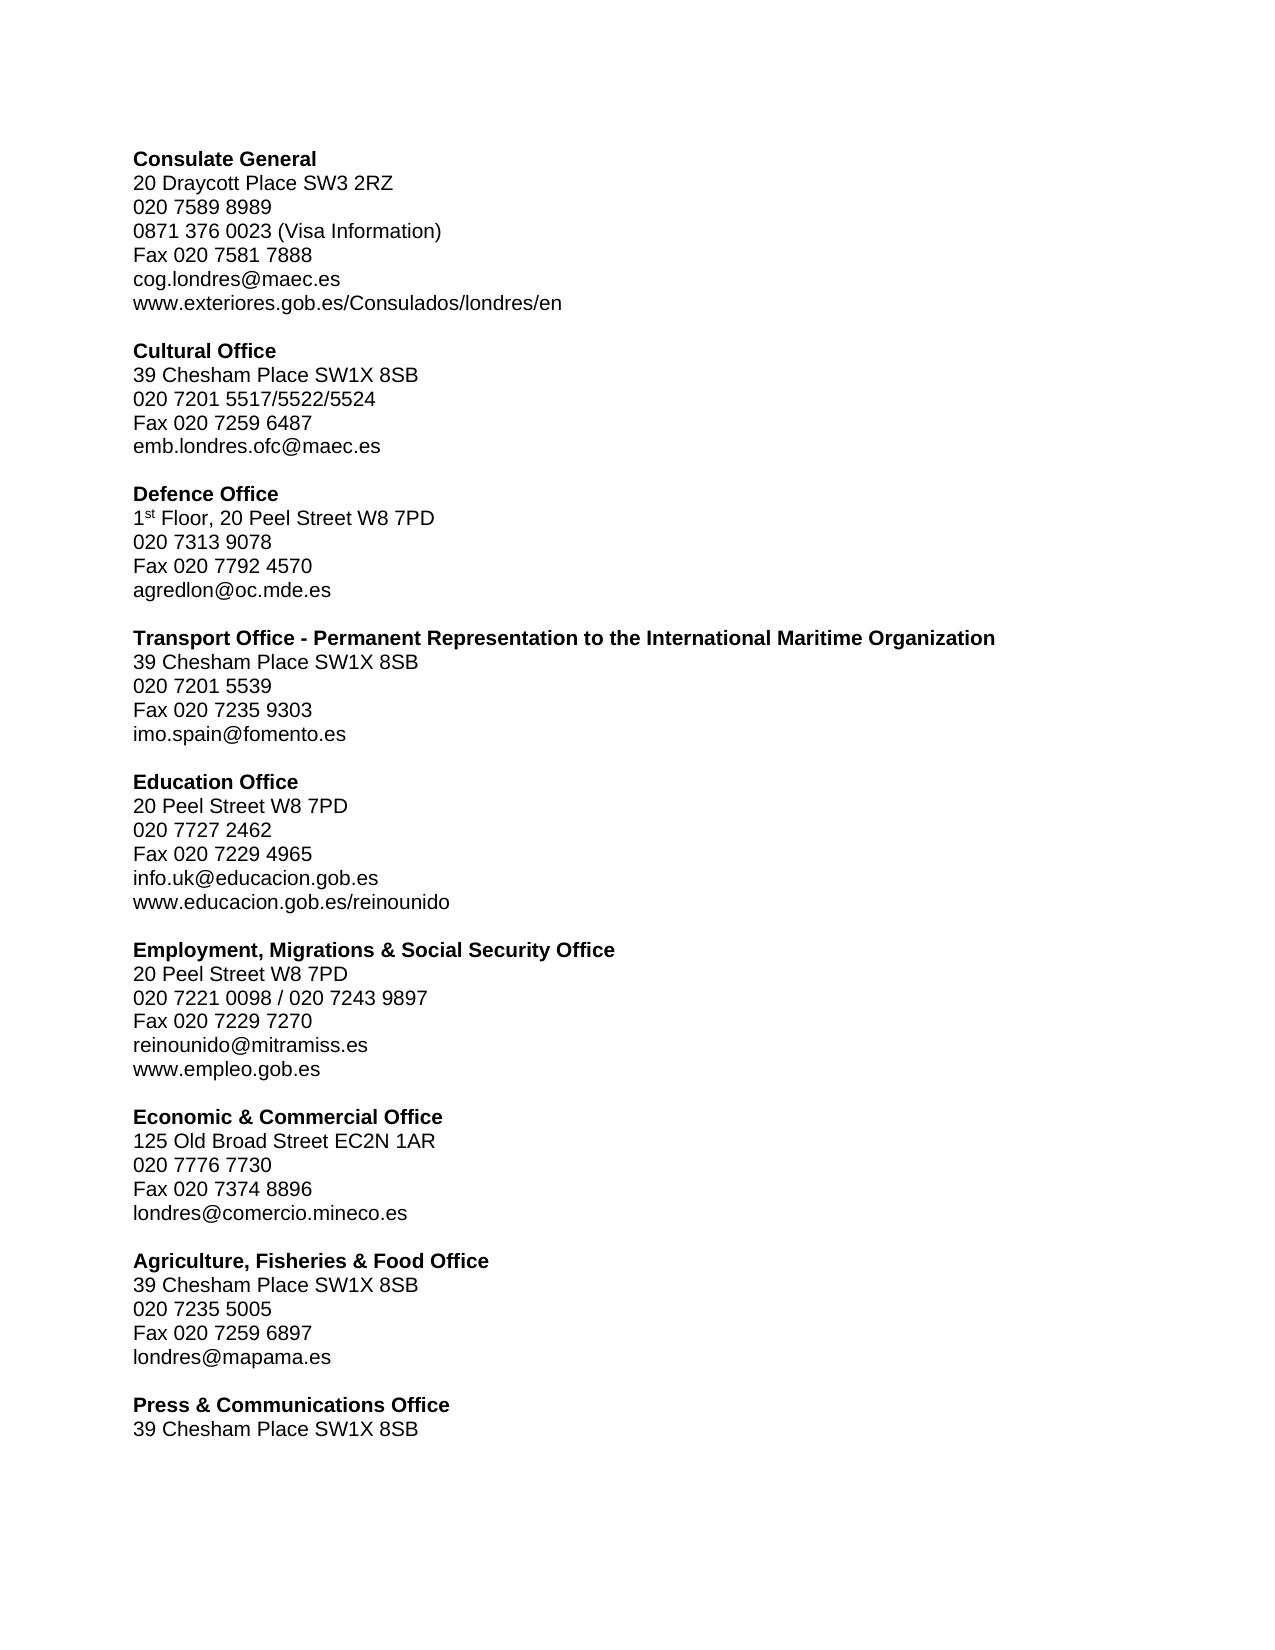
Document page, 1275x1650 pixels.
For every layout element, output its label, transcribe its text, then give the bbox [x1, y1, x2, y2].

text Press & Communications Office [133, 1393, 1181, 1417]
text 39 Chesham Place SW1X 8SB [133, 650, 1181, 674]
text Agriculture, Fisheries & Food Office [133, 1249, 1181, 1273]
text emb.londres.ofc@maec.es [133, 434, 1181, 458]
text www.empleo.gob.es [133, 1057, 1181, 1081]
text agredlon@oc.mde.es [133, 578, 1181, 602]
text www.educacion.gob.es/reinounido [133, 889, 1181, 913]
text 020 7235 5005 [133, 1297, 1181, 1321]
text 1st Floor, 20 Peel Street W8 7PD [133, 506, 1181, 530]
text 0871 376 0023 (Visa Information) [133, 219, 1181, 243]
text Fax 020 7259 6487 [133, 410, 1181, 434]
text Fax 020 7792 4570 [133, 554, 1181, 578]
text Fax 020 7229 7270 [133, 1009, 1181, 1033]
text Fax 020 7374 8896 [133, 1177, 1181, 1201]
text 020 7313 9078 [133, 530, 1181, 554]
text imo.spain@fomento.es [133, 722, 1181, 746]
text 020 7201 5517/5522/5524 [133, 386, 1181, 410]
text Cultural Office [133, 338, 1181, 362]
text 20 Draycott Place SW3 2RZ [133, 171, 1181, 195]
text 39 Chesham Place SW1X 8SB [133, 1273, 1181, 1297]
text Fax 020 7259 6897 [133, 1321, 1181, 1345]
text 20 Peel Street W8 7PD [133, 961, 1181, 985]
text 20 Peel Street W8 7PD [133, 794, 1181, 818]
text www.exteriores.gob.es/Consulados/londres/en [133, 291, 1181, 314]
text 020 7589 8989 [133, 195, 1181, 219]
text londres@comercio.mineco.es [133, 1201, 1181, 1225]
text Transport Office - Permanent Representation to the International Maritime Organization [133, 626, 1181, 650]
text Consulate General [133, 147, 1181, 171]
text londres@mapama.es [133, 1345, 1181, 1369]
text 020 7727 2462 [133, 818, 1181, 842]
text reinounido@mitramiss.es [133, 1033, 1181, 1057]
text 39 Chesham Place SW1X 8SB [133, 362, 1181, 386]
text Economic & Commercial Office [133, 1105, 1181, 1129]
text cog.londres@maec.es [133, 267, 1181, 291]
text 020 7776 7730 [133, 1153, 1181, 1177]
text info.uk@educacion.gob.es [133, 866, 1181, 889]
text Education Office [133, 770, 1181, 794]
text Fax 020 7235 9303 [133, 698, 1181, 722]
text 020 7201 5539 [133, 674, 1181, 698]
text 020 7221 0098 / 020 7243 9897 [133, 985, 1181, 1009]
text Fax 020 7581 7888 [133, 243, 1181, 267]
text Fax 020 7229 4965 [133, 842, 1181, 866]
text 39 Chesham Place SW1X 8SB [133, 1417, 1181, 1441]
text 125 Old Broad Street EC2N 1AR [133, 1129, 1181, 1153]
text Defence Office [133, 482, 1181, 506]
text Employment, Migrations & Social Security Office [133, 937, 1181, 961]
